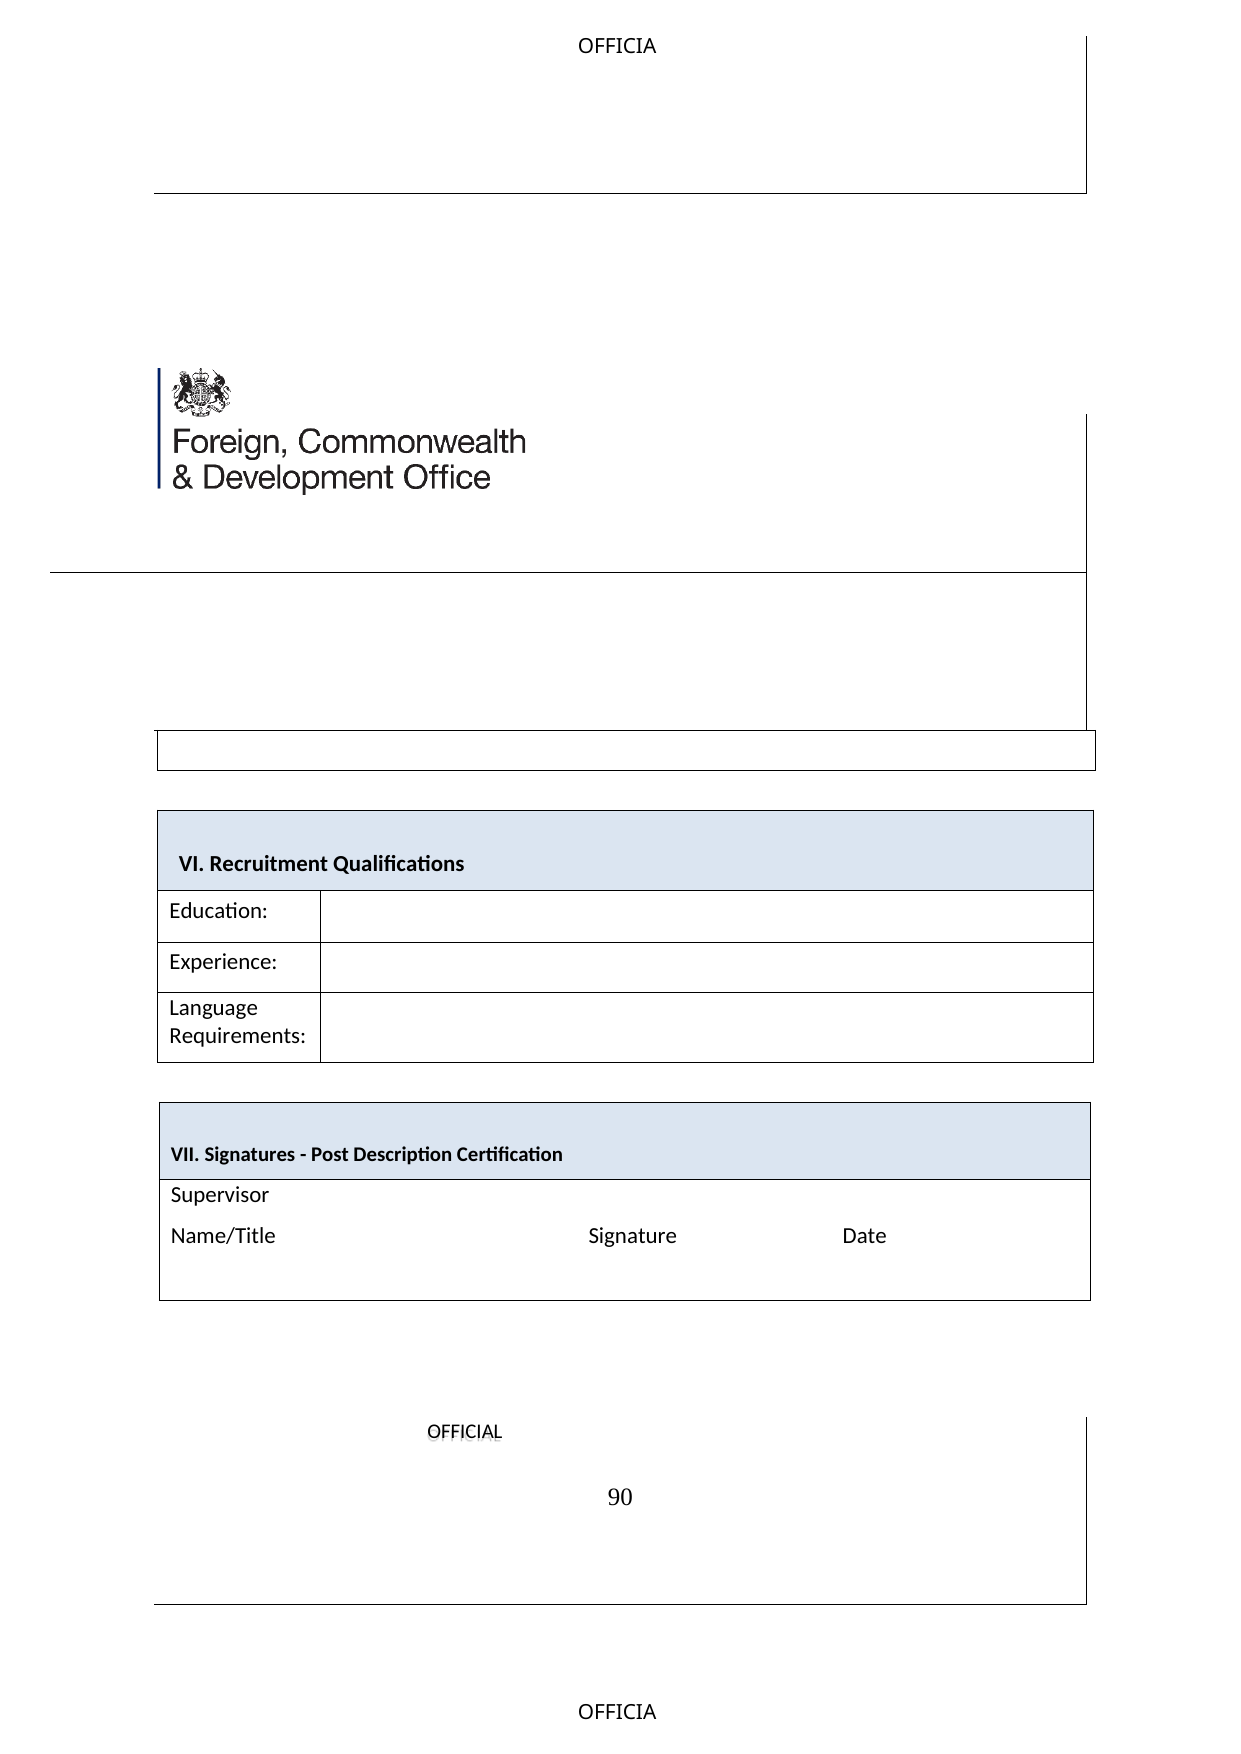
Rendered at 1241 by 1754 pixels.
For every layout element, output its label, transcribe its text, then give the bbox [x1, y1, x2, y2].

table_cell [321, 891, 1093, 942]
table_cell Language Requirements: [158, 993, 320, 1062]
table_cell Education: [158, 891, 320, 942]
table_header VI. Recruitment Qualifications [158, 811, 1093, 890]
table_cell Experience: [158, 943, 320, 992]
table_cell Supervisor Name/Title Signature Date [160, 1180, 1090, 1300]
table_header VII. Signatures - Post Description Certification [160, 1103, 1090, 1179]
table_cell [321, 993, 1093, 1062]
table_cell [321, 943, 1093, 992]
